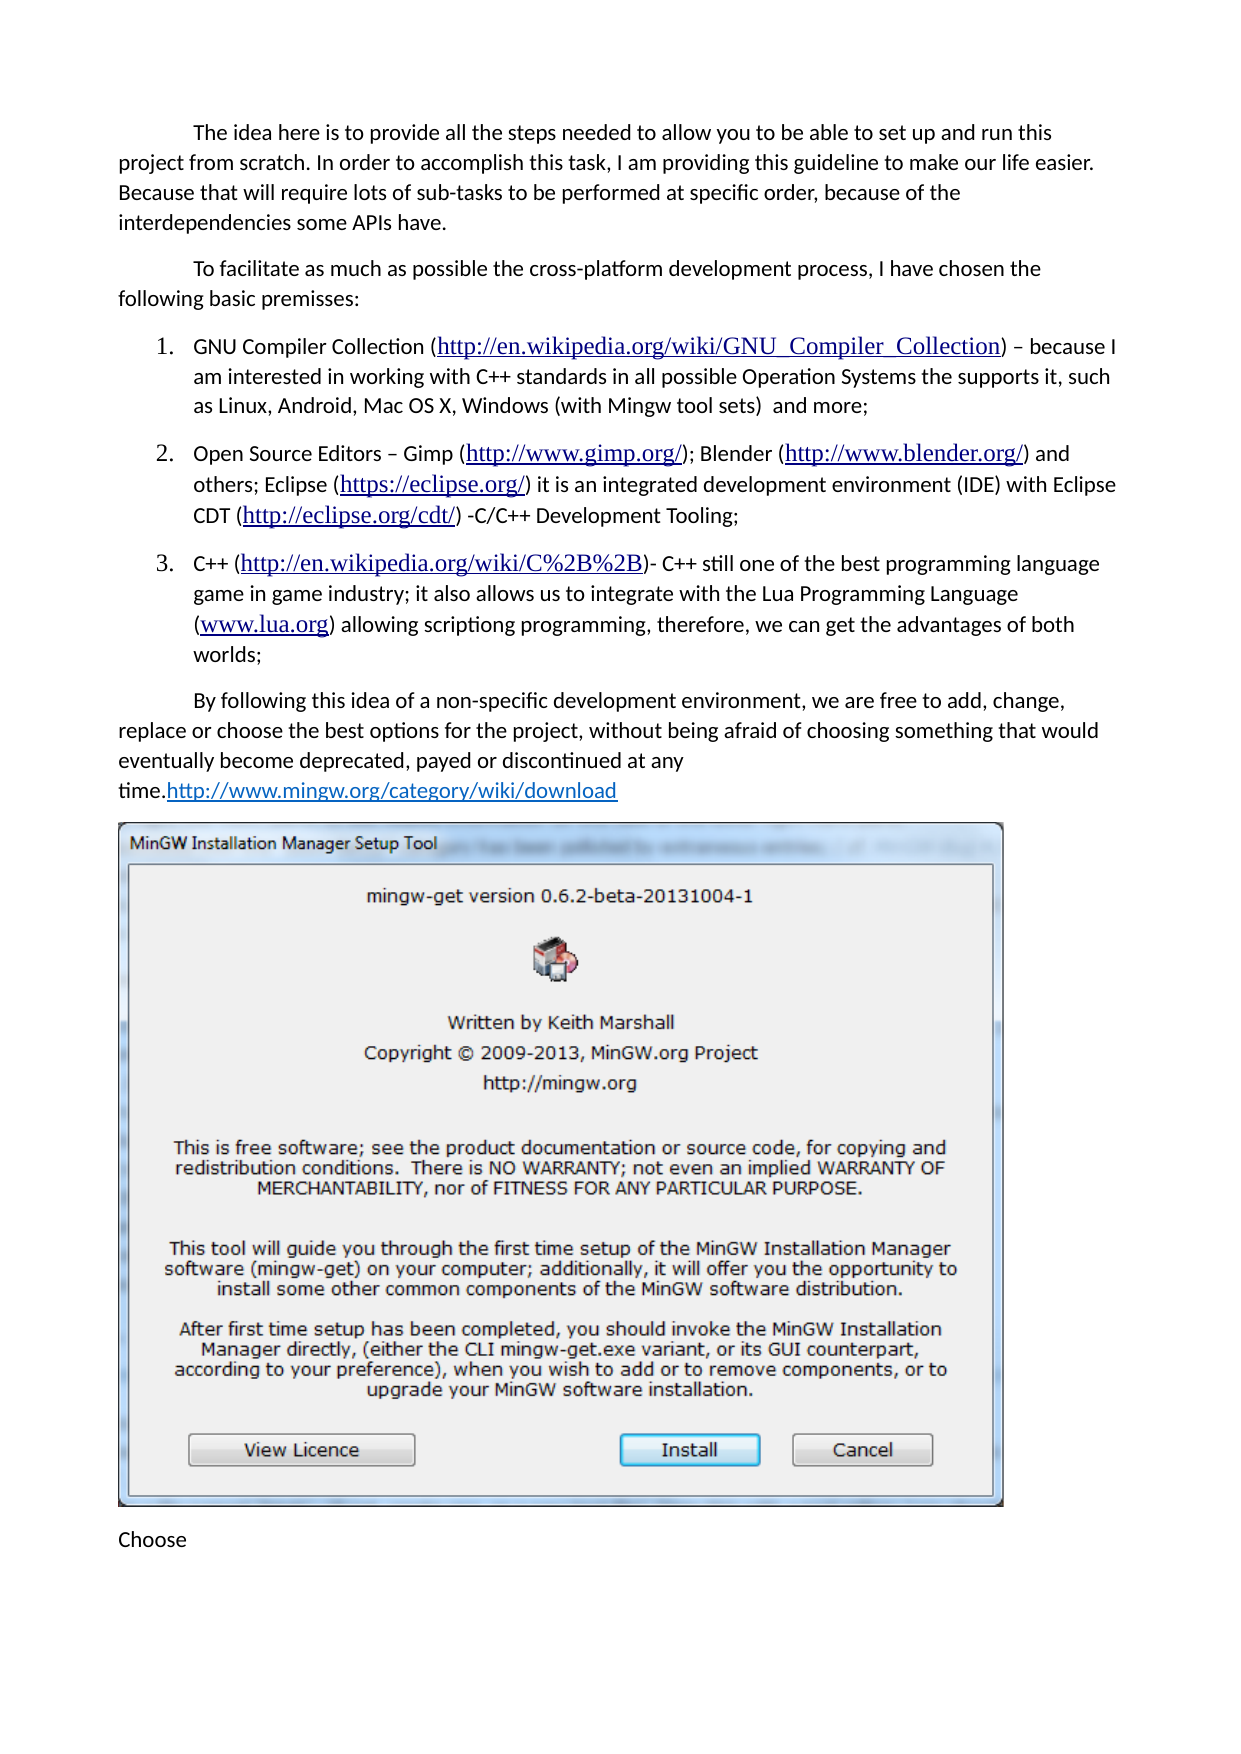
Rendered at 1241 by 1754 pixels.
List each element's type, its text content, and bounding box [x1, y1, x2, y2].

text By following this idea of a non-specific development environment, we are free to add, change, replace or choose the best options for the project, without being afraid of choosing something that would eventually become deprecated, payed or discontinued at any time.http://www.mingw.org/category/wiki/download [118, 687, 1122, 804]
list Open Source Editors – Gimp (http://www.gimp.org/); Blender (http://www.blender.org/) and others; Eclipse (https://eclipse.org/) it is an integrated development environment (IDE) with Eclipse CDT (http://eclipse.org/cdt/) -C/C++ Development Tooling; [156, 438, 1122, 529]
picture [118, 822, 1004, 1507]
text To facilitate as much as possible the cross-platform development process, I have chosen the following basic premisses: [118, 254, 1122, 312]
list GNU Compiler Collection (http://en.wikipedia.org/wiki/GNU_Compiler_Collection) – because I am interested in working with C++ standards in all possible Operation Systems the supports it, such as Linux, Android, Mac OS X, Windows (with Mingw tool sets) and more; [156, 331, 1122, 420]
text The idea here is to provide all the steps needed to allow you to be able to set up and run this project from scratch. In order to accomplish this task, I am providing this guideline to make our life easier. Because that will require lots of sub-tasks to be performed at specific order, because of the interdependencies some APIs have. [118, 118, 1122, 236]
list C++ (http://en.wikipedia.org/wiki/C%2B%2B)- C++ still one of the best programming language game in game industry; it also allows us to integrate with the Lua Programming Language (www.lua.org) allowing scriptiong programming, therefore, we can get the advantages of both worlds; [156, 548, 1122, 668]
text Choose [118, 1526, 1122, 1554]
